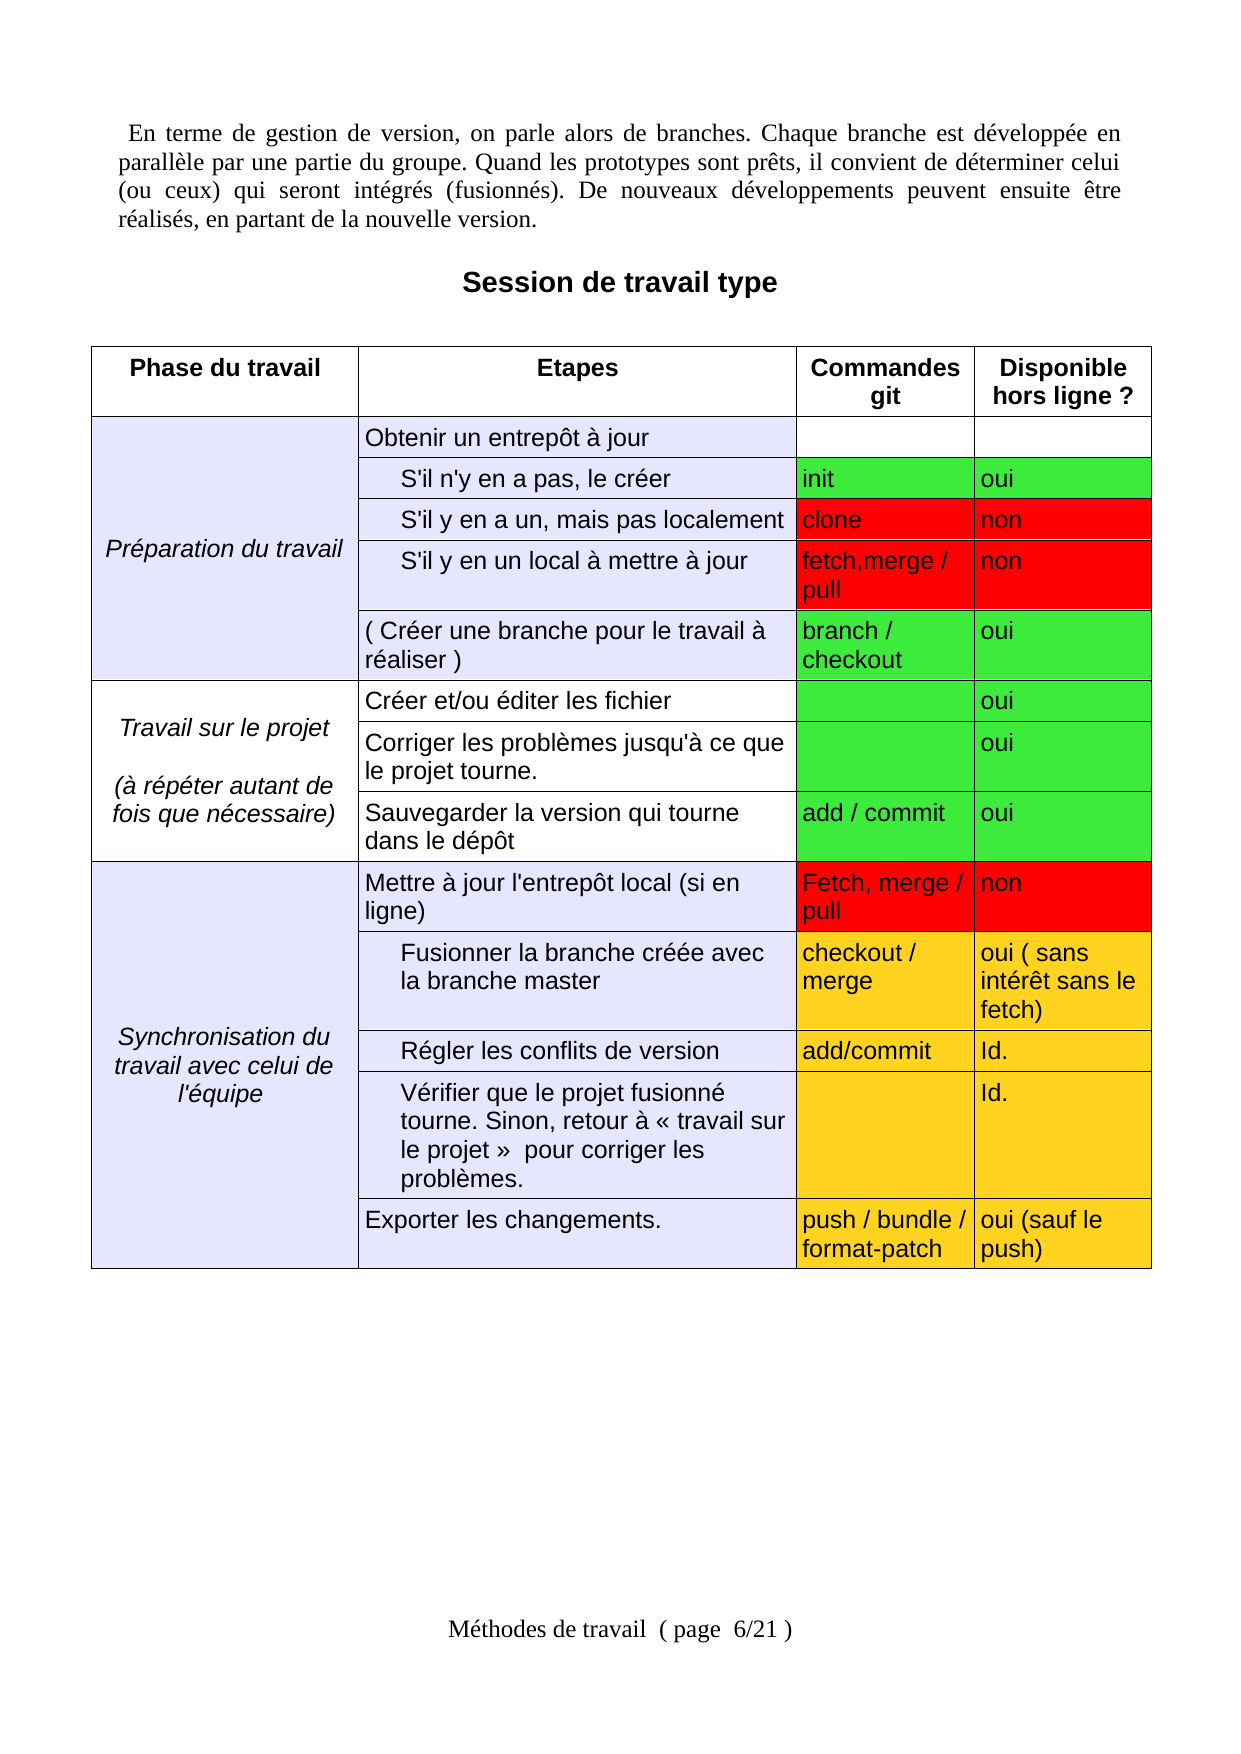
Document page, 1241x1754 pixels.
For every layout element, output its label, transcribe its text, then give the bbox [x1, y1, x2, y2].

table_cell S'il y en a un, mais pas localement [395, 499, 796, 539]
table_cell init [797, 458, 974, 498]
table_cell Créer et/ou éditer les fichier [359, 681, 796, 721]
table_cell oui [975, 611, 1151, 679]
table_cell [975, 417, 1151, 457]
table_cell [797, 417, 974, 457]
table_cell oui [975, 792, 1151, 861]
table_cell [359, 499, 395, 539]
table_cell Synchronisation du travail avec celui de l'équipe [92, 862, 358, 1268]
table_cell Id. [975, 1072, 1151, 1198]
table_cell S'il n'y en a pas, le créer [395, 458, 796, 498]
table_cell oui [975, 722, 1151, 791]
table_cell Corriger les problèmes jusqu'à ce que le projet tourne. [359, 722, 796, 791]
table_cell Fusionner la branche créée avec la branche master [395, 932, 796, 1029]
table_cell non [975, 541, 1151, 609]
table_cell [359, 458, 395, 498]
subtitle Session de travail type [118, 264, 1122, 298]
table_cell Obtenir un entrepôt à jour [359, 417, 796, 457]
table_cell Exporter les changements. [359, 1199, 796, 1268]
table_cell [359, 541, 395, 609]
table_header Commandes git [797, 347, 974, 416]
text En terme de gestion de version, on parle alors de branches. Chaque branche est développée en parallèle par une partie du groupe. Quand les prototypes sont prêts, il convient de déterminer celui (ou ceux) qui seront intégrés (fusionnés). De nouveaux développements peuvent ensuite être réalisés, en partant de la nouvelle version. [118, 118, 1122, 233]
table_cell checkout / merge [797, 932, 974, 1029]
table_cell oui (sauf le push) [975, 1199, 1151, 1268]
table_cell add / commit [797, 792, 974, 861]
table_cell Régler les conflits de version [395, 1031, 796, 1071]
table_cell oui [975, 458, 1151, 498]
table_cell [797, 722, 974, 791]
table_header Phase du travail [92, 347, 358, 416]
table_cell oui ( sans intérêt sans le fetch) [975, 932, 1151, 1029]
table_cell branch / checkout [797, 611, 974, 679]
table_cell non [975, 862, 1151, 931]
table_cell [359, 1031, 395, 1071]
table_cell Vérifier que le projet fusionné tourne. Sinon, retour à « travail sur le projet » pour corriger les problèmes. [395, 1072, 796, 1198]
table_cell Id. [975, 1031, 1151, 1071]
table_header Disponible hors ligne ? [975, 347, 1151, 416]
table_cell Fetch, merge / pull [797, 862, 974, 931]
table_cell oui [975, 681, 1151, 721]
table_cell Sauvegarder la version qui tourne dans le dépôt [359, 792, 796, 861]
table_cell [797, 1072, 974, 1198]
table_cell push / bundle / format-patch [797, 1199, 974, 1268]
table_cell Mettre à jour l'entrepôt local (si en ligne) [359, 862, 796, 931]
table_cell clone [797, 499, 974, 539]
table_cell [359, 1072, 395, 1198]
table_cell Préparation du travail [92, 417, 358, 679]
table_cell ( Créer une branche pour le travail à réaliser ) [359, 611, 796, 679]
table_cell Travail sur le projet (à répéter autant de fois que nécessaire) [92, 681, 358, 861]
table_cell add/commit [797, 1031, 974, 1071]
table_header Etapes [359, 347, 796, 416]
table_cell S'il y en un local à mettre à jour [395, 541, 796, 609]
table_cell [797, 681, 974, 721]
table_cell [359, 932, 395, 1029]
table_cell fetch,merge / pull [797, 541, 974, 609]
table_cell non [975, 499, 1151, 539]
